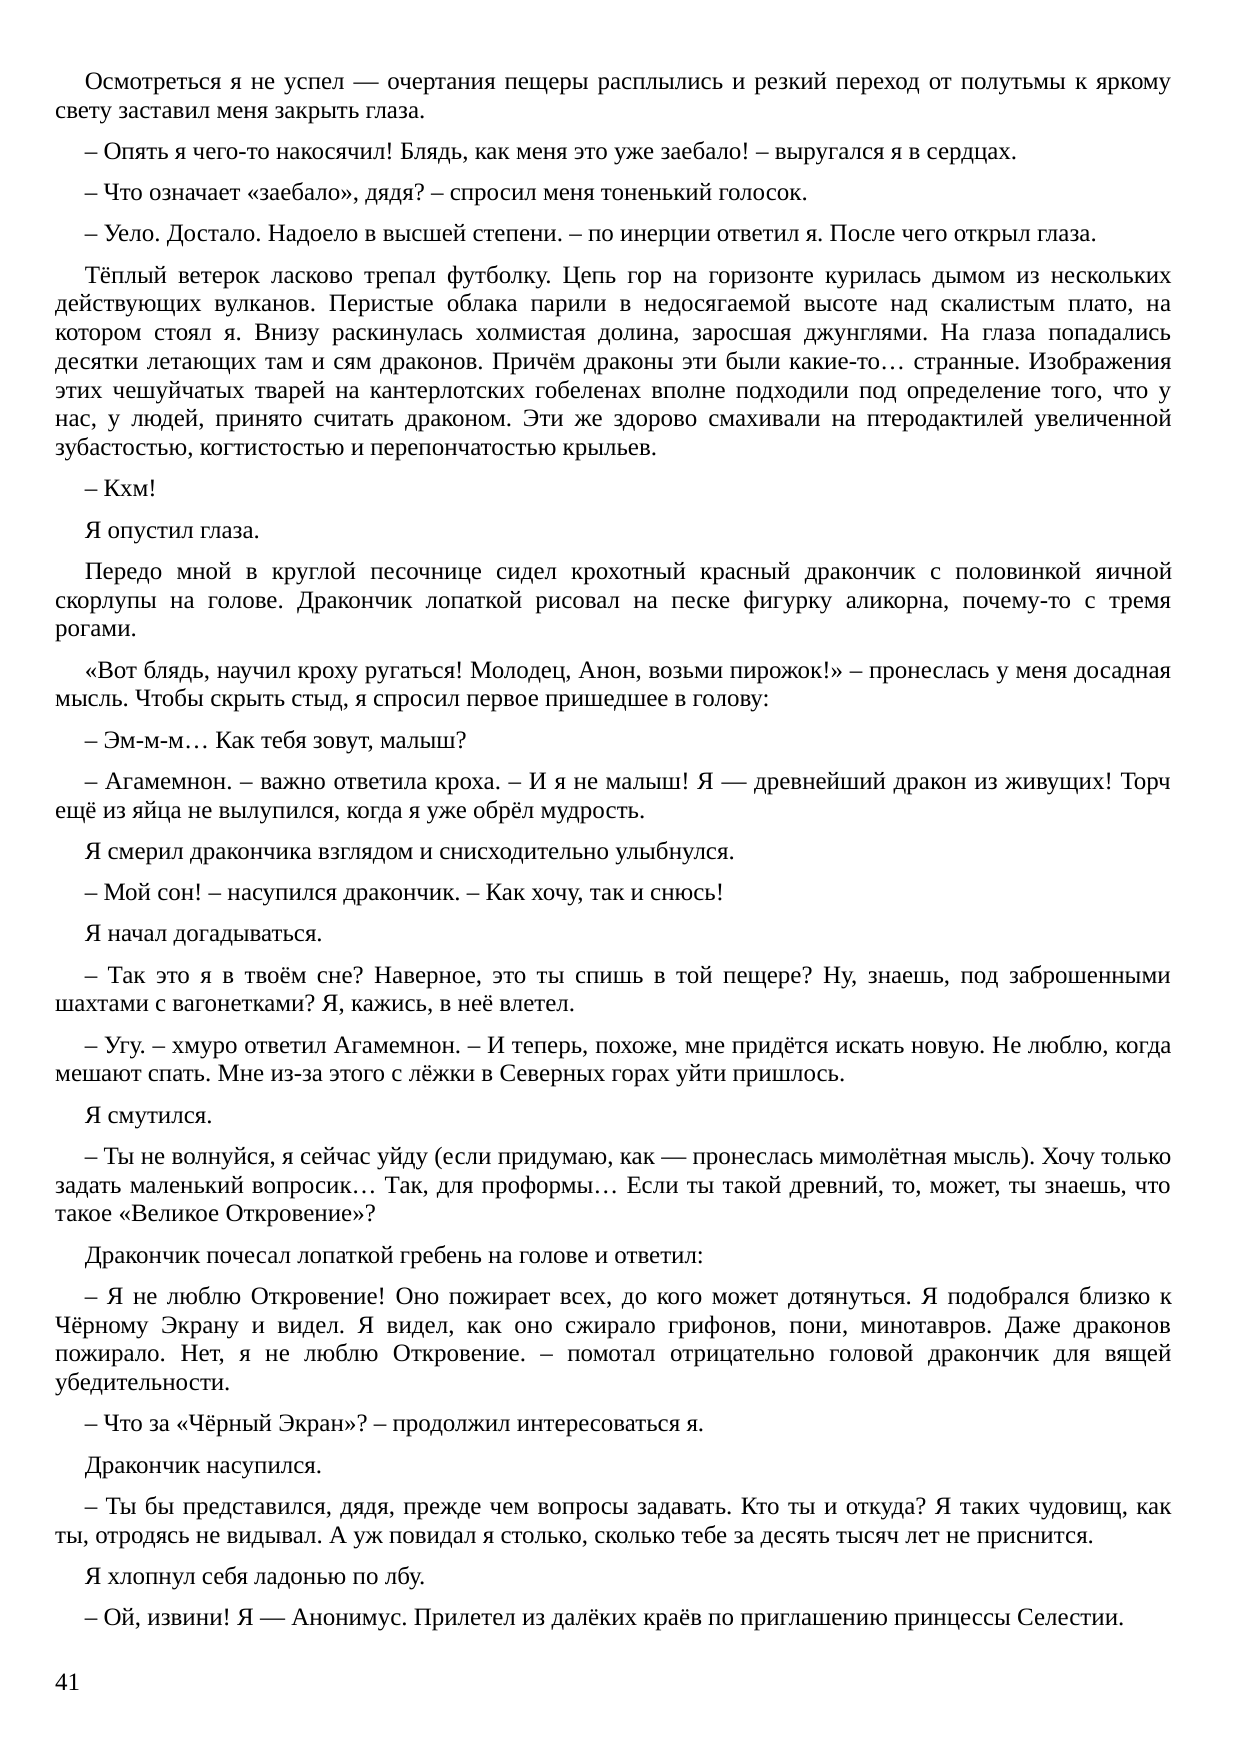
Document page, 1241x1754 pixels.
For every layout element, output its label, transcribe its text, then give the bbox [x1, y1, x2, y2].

text Я смутился. [55, 1100, 1173, 1128]
text – Что означает «заебало», дядя? – спросил меня тоненький голосок. [55, 177, 1173, 206]
text – Опять я чего-то накосячил! Блядь, как меня это уже заебало! – выругался я в сердцах. [55, 136, 1173, 165]
text – Кхм! [55, 473, 1173, 502]
text – Ты бы представился, дядя, прежде чем вопросы задавать. Кто ты и откуда? Я таких чудовищ, как ты, отродясь не видывал. А уж повидал я столько, сколько тебе за десять тысяч лет не приснится. [55, 1491, 1173, 1548]
text – Угу. – хмуро ответил Агамемнон. – И теперь, похоже, мне придётся искать новую. Не люблю, когда мешают спать. Мне из-за этого с лёжки в Северных горах уйти пришлось. [55, 1030, 1173, 1087]
text – Я не люблю Откровение! Оно пожирает всех, до кого может дотянуться. Я подобрался близко к Чёрному Экрану и видел. Я видел, как оно сжирало грифонов, пони, минотавров. Даже драконов пожирало. Нет, я не люблю Откровение. – помотал отрицательно головой дракончик для вящей убедительности. [55, 1281, 1173, 1396]
text – Агамемнон. – важно ответила кроха. – И я не малыш! Я — древнейший дракон из живущих! Торч ещё из яйца не вылупился, когда я уже обрёл мудрость. [55, 766, 1173, 823]
text «Вот блядь, научил кроху ругаться! Молодец, Анон, возьми пирожок!» – пронеслась у меня досадная мысль. Чтобы скрыть стыд, я спросил первое пришедшее в голову: [55, 655, 1173, 712]
text Я начал догадываться. [55, 918, 1173, 947]
text Передо мной в круглой песочнице сидел крохотный красный дракончик с половинкой яичной скорлупы на голове. Дракончик лопаткой рисовал на песке фигурку аликорна, почему-то с тремя рогами. [55, 556, 1173, 642]
text Дракончик насупился. [55, 1450, 1173, 1478]
text Я хлопнул себя ладонью по лбу. [55, 1561, 1173, 1590]
text – Ты не волнуйся, я сейчас уйду (если придумаю, как — пронеслась мимолётная мысль). Хочу только задать маленький вопросик… Так, для проформы… Если ты такой древний, то, может, ты знаешь, что такое «Великое Откровение»? [55, 1141, 1173, 1227]
text – Что за «Чёрный Экран»? – продолжил интересоваться я. [55, 1408, 1173, 1437]
text – Так это я в твоём сне? Наверное, это ты спишь в той пещере? Ну, знаешь, под заброшенными шахтами с вагонетками? Я, кажись, в неё влетел. [55, 960, 1173, 1017]
text – Эм-м-м… Как тебя зовут, малыш? [55, 725, 1173, 753]
text Дракончик почесал лопаткой гребень на голове и ответил: [55, 1240, 1173, 1268]
text – Ой, извини! Я — Анонимус. Прилетел из далёких краёв по приглашению принцессы Селестии. [55, 1602, 1173, 1631]
text Тёплый ветерок ласково трепал футболку. Цепь гор на горизонте курилась дымом из нескольких действующих вулканов. Перистые облака парили в недосягаемой высоте над скалистым плато, на котором стоял я. Внизу раскинулась холмистая долина, заросшая джунглями. На глаза попадались десятки летающих там и сям драконов. Причём драконы эти были какие-то… странные. Изображения этих чешуйчатых тварей на кантерлотских гобеленах вполне подходили под определение того, что у нас, у людей, принято считать драконом. Эти же здорово смахивали на птеродактилей увеличенной зубастостью, когтистостью и перепончатостью крыльев. [55, 260, 1173, 461]
text Я смерил дракончика взглядом и снисходительно улыбнулся. [55, 836, 1173, 865]
text Осмотреться я не успел — очертания пещеры расплылись и резкий переход от полутьмы к яркому свету заставил меня закрыть глаза. [55, 66, 1173, 123]
text Я опустил глаза. [55, 515, 1173, 543]
text – Уело. Достало. Надоело в высшей степени. – по инерции ответил я. После чего открыл глаза. [55, 218, 1173, 247]
text – Мой сон! – насупился дракончик. – Как хочу, так и снюсь! [55, 877, 1173, 906]
